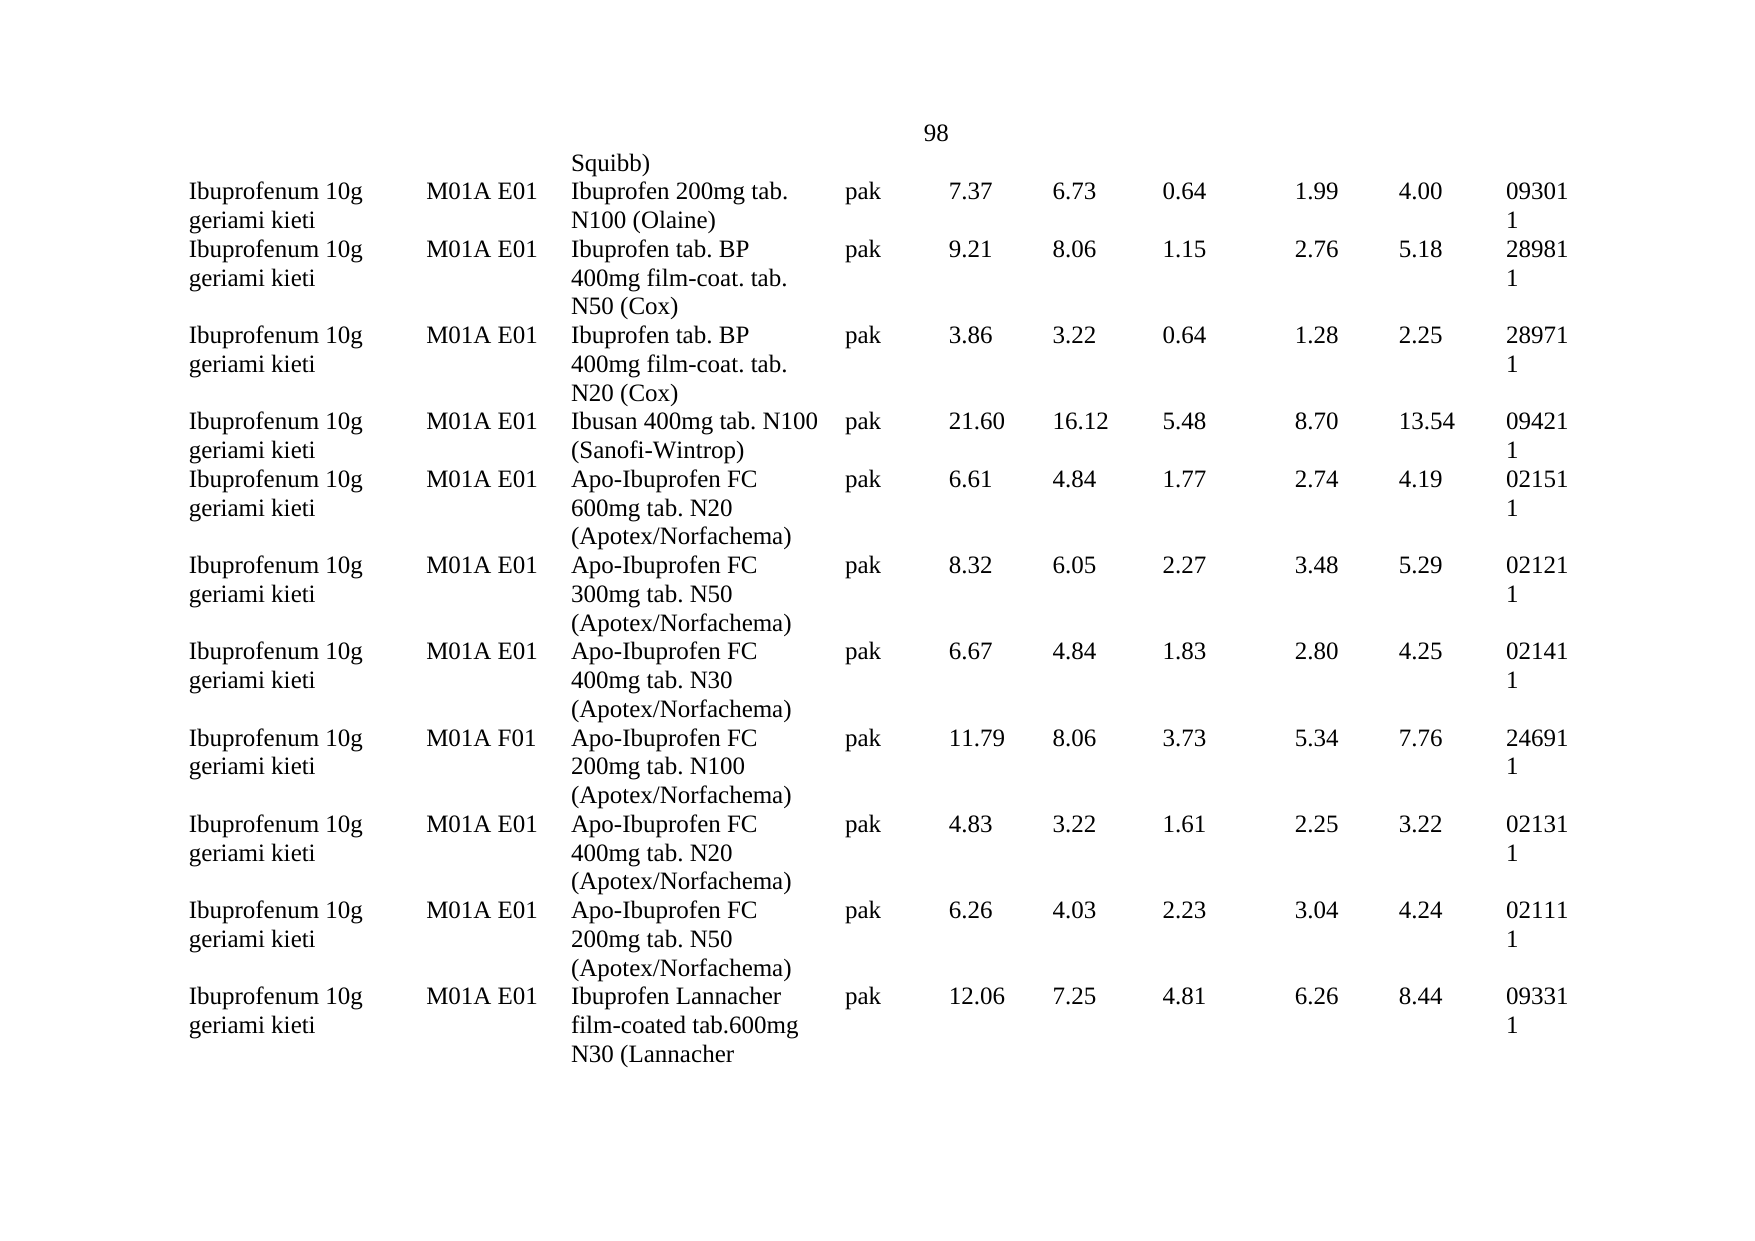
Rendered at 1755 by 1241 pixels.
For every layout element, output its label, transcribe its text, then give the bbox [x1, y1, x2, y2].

table_cell Apo-Ibuprofen FC 300mg tab. N50 (Apotex/Norfachema) [560, 550, 833, 636]
table_cell Apo-Ibuprofen FC 200mg tab. N100 (Apotex/Norfachema) [560, 723, 833, 809]
table_cell 7.76 [1388, 723, 1494, 809]
table_cell 16.12 [1041, 406, 1151, 464]
table_cell pak [834, 320, 937, 406]
table_cell 4.84 [1041, 636, 1151, 723]
table_cell 3.73 [1151, 723, 1283, 809]
table_cell [1589, 895, 1595, 981]
table_cell 4.84 [1041, 464, 1151, 550]
table_cell 021511 [1495, 464, 1589, 550]
table_cell 289811 [1495, 234, 1589, 320]
table_cell Ibuprofen tab. BP 400mg film-coat. tab. N50 (Cox) [560, 234, 833, 320]
table_cell 4.00 [1388, 176, 1494, 234]
table_cell 7.37 [938, 176, 1041, 234]
table_cell 4.19 [1388, 464, 1494, 550]
table_cell M01A E01 [415, 406, 559, 464]
table_cell [834, 148, 937, 176]
table_cell Ibuprofenum 10g geriami kieti [177, 406, 415, 464]
table_cell 2.76 [1283, 234, 1387, 320]
table_cell M01A E01 [415, 176, 559, 234]
table_cell 3.86 [938, 320, 1041, 406]
table_cell Ibusan 400mg tab. N100 (Sanofi-Wintrop) [560, 406, 833, 464]
table_cell pak [834, 723, 937, 809]
table_cell 5.29 [1388, 550, 1494, 636]
table_cell 1.77 [1151, 464, 1283, 550]
table_cell 1.61 [1151, 809, 1283, 895]
table_cell 2.25 [1283, 809, 1387, 895]
table_cell Ibuprofenum 10g geriami kieti [177, 809, 415, 895]
table_cell 4.03 [1041, 895, 1151, 981]
table_cell 2.74 [1283, 464, 1387, 550]
table_cell pak [834, 234, 937, 320]
table_cell [415, 148, 559, 176]
table_cell 021211 [1495, 550, 1589, 636]
table_cell Ibuprofenum 10g geriami kieti [177, 981, 415, 1068]
table_cell 0.64 [1151, 176, 1283, 234]
table_cell 289711 [1495, 320, 1589, 406]
table_cell pak [834, 464, 937, 550]
table_cell 093311 [1495, 981, 1589, 1068]
table_cell 2.25 [1388, 320, 1494, 406]
table_cell [1041, 148, 1151, 176]
table_cell [1589, 550, 1595, 636]
table_cell Ibuprofenum 10g geriami kieti [177, 895, 415, 981]
table_cell 4.24 [1388, 895, 1494, 981]
table_cell Ibuprofenum 10g geriami kieti [177, 176, 415, 234]
table_cell M01A E01 [415, 234, 559, 320]
table_cell [1589, 148, 1595, 176]
table_cell 3.22 [1041, 320, 1151, 406]
table_cell 3.22 [1388, 809, 1494, 895]
table_cell 12.06 [938, 981, 1041, 1068]
table_cell 3.48 [1283, 550, 1387, 636]
table_cell [177, 148, 415, 176]
table_cell [1151, 148, 1283, 176]
table_cell 6.67 [938, 636, 1041, 723]
table_cell [938, 148, 1041, 176]
table_cell 2.80 [1283, 636, 1387, 723]
table_cell 246911 [1495, 723, 1589, 809]
table_cell 8.70 [1283, 406, 1387, 464]
table_cell [1589, 464, 1595, 550]
table_cell 9.21 [938, 234, 1041, 320]
table_cell [1589, 723, 1595, 809]
table_cell Apo-Ibuprofen FC 400mg tab. N20 (Apotex/Norfachema) [560, 809, 833, 895]
table_cell M01A F01 [415, 723, 559, 809]
table_cell Ibuprofenum 10g geriami kieti [177, 234, 415, 320]
table_cell 0.64 [1151, 320, 1283, 406]
table_cell 8.44 [1388, 981, 1494, 1068]
table_cell 021111 [1495, 895, 1589, 981]
table_cell [1589, 809, 1595, 895]
table_cell Ibuprofenum 10g geriami kieti [177, 550, 415, 636]
table_cell pak [834, 406, 937, 464]
table_cell Ibuprofenum 10g geriami kieti [177, 464, 415, 550]
table_cell 1.99 [1283, 176, 1387, 234]
table_cell 4.25 [1388, 636, 1494, 723]
table_cell Ibuprofen 200mg tab. N100 (Olaine) [560, 176, 833, 234]
table_cell Ibuprofenum 10g geriami kieti [177, 723, 415, 809]
table_cell M01A E01 [415, 636, 559, 723]
table_cell pak [834, 809, 937, 895]
table_cell 11.79 [938, 723, 1041, 809]
table_cell 5.34 [1283, 723, 1387, 809]
table_cell M01A E01 [415, 895, 559, 981]
table_cell [1388, 148, 1494, 176]
table_cell 3.04 [1283, 895, 1387, 981]
table_cell Apo-Ibuprofen FC 600mg tab. N20 (Apotex/Norfachema) [560, 464, 833, 550]
table_cell Squibb) [560, 148, 833, 176]
table_cell [1589, 176, 1595, 234]
table_cell Apo-Ibuprofen FC 200mg tab. N50 (Apotex/Norfachema) [560, 895, 833, 981]
table_cell [1495, 148, 1589, 176]
table_cell 094211 [1495, 406, 1589, 464]
table_cell 1.15 [1151, 234, 1283, 320]
table_cell M01A E01 [415, 550, 559, 636]
table_cell 8.32 [938, 550, 1041, 636]
table_cell 13.54 [1388, 406, 1494, 464]
table_cell 4.83 [938, 809, 1041, 895]
table_cell M01A E01 [415, 464, 559, 550]
table_cell M01A E01 [415, 320, 559, 406]
table_cell Apo-Ibuprofen FC 400mg tab. N30 (Apotex/Norfachema) [560, 636, 833, 723]
table_cell 8.06 [1041, 234, 1151, 320]
table_cell [1589, 234, 1595, 320]
table_cell 6.61 [938, 464, 1041, 550]
table_cell 1.83 [1151, 636, 1283, 723]
table_cell Ibuprofen tab. BP 400mg film-coat. tab. N20 (Cox) [560, 320, 833, 406]
table_cell 3.22 [1041, 809, 1151, 895]
table_cell pak [834, 176, 937, 234]
table_cell [1589, 636, 1595, 723]
table_cell 8.06 [1041, 723, 1151, 809]
table_cell [1589, 981, 1595, 1068]
table_cell 7.25 [1041, 981, 1151, 1068]
table_cell 1.28 [1283, 320, 1387, 406]
table_cell pak [834, 981, 937, 1068]
table_cell pak [834, 550, 937, 636]
table_cell 4.81 [1151, 981, 1283, 1068]
table_cell 021411 [1495, 636, 1589, 723]
table_cell 5.48 [1151, 406, 1283, 464]
table_cell 6.73 [1041, 176, 1151, 234]
table_cell 21.60 [938, 406, 1041, 464]
table_cell 021311 [1495, 809, 1589, 895]
table_cell [1589, 406, 1595, 464]
table_cell pak [834, 895, 937, 981]
table_cell 093011 [1495, 176, 1589, 234]
table_cell M01A E01 [415, 809, 559, 895]
table_cell Ibuprofenum 10g geriami kieti [177, 320, 415, 406]
table_cell 6.26 [1283, 981, 1387, 1068]
table_cell M01A E01 [415, 981, 559, 1068]
table_cell [1589, 320, 1595, 406]
table_cell 6.26 [938, 895, 1041, 981]
table_cell 5.18 [1388, 234, 1494, 320]
table_cell 6.05 [1041, 550, 1151, 636]
table_cell [1283, 148, 1387, 176]
table_cell 2.27 [1151, 550, 1283, 636]
table_cell Ibuprofenum 10g geriami kieti [177, 636, 415, 723]
table_cell pak [834, 636, 937, 723]
table_cell 2.23 [1151, 895, 1283, 981]
table_cell Ibuprofen Lannacher film-coated tab.600mg N30 (Lannacher [560, 981, 833, 1068]
